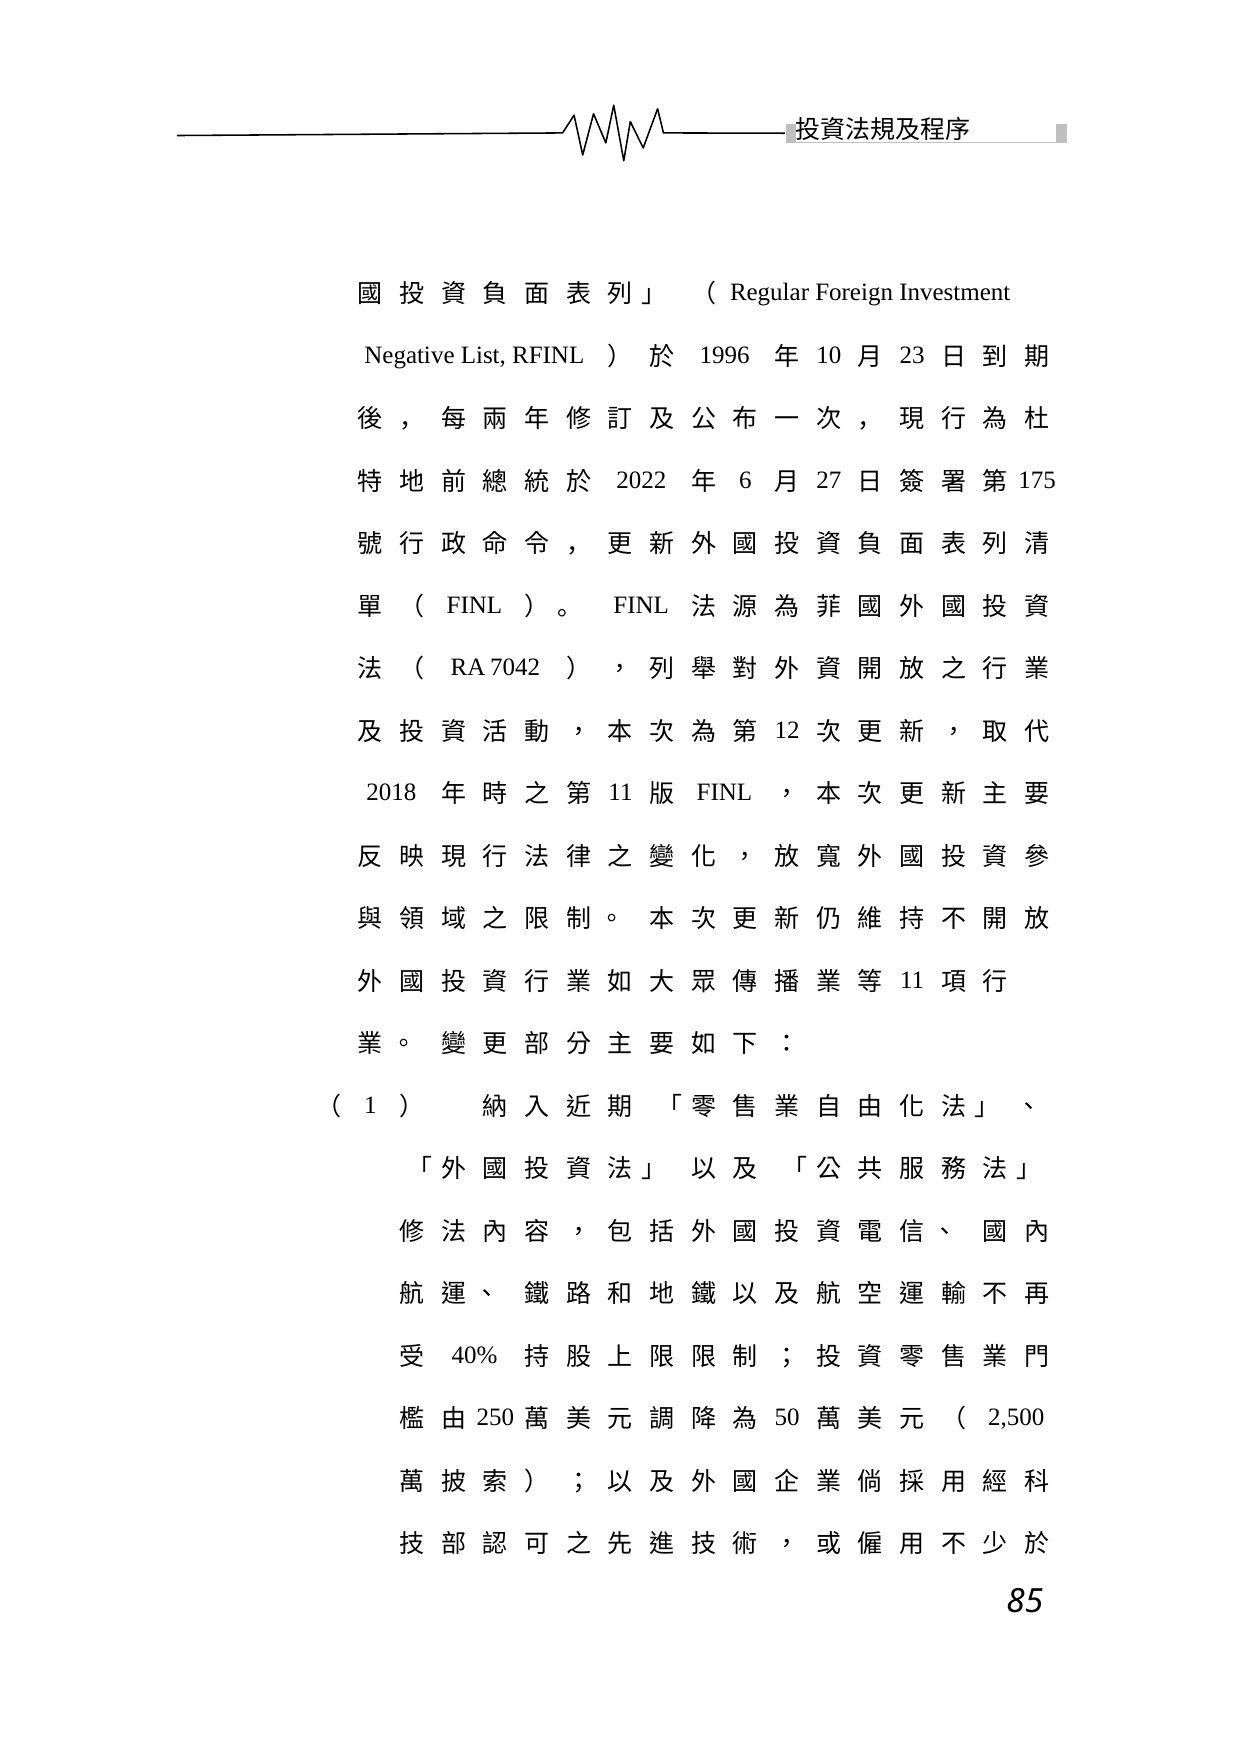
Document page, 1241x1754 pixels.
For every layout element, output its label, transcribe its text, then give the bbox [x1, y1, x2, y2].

text 國投資負面表列」（Regular Foreign Investment Negative List, RFINL）於1996年10月23日到期後，每兩年修訂及公布一次，現行為杜特地前總統於2022年6月27日簽署第175號行政命令，更新外國投資負面表列清單（FINL）。FINL法源為菲國外國投資法（RA 7042），列舉對外資開放之行業及投資活動，本次為第12次更新，取代2018年時之第11版FINL，本次更新主要反映現行法律之變化，放寬外國投資參與領域之限制。本次更新仍維持不開放外國投資行業如大眾傳播業等11項行業。變更部分主要如下： [330, 250, 1058, 1063]
text （1） 納入近期「零售業自由化法」、「外國投資法」以及「公共服務法」修法內容，包括外國投資電信、國內航運、鐵路和地鐵以及航空運輸不再受40%持股上限限制；投資零售業門檻由250萬美元調降為50萬美元（2,500萬披索）；以及外國企業倘採用經科技部認可之先進技術，或僱用不少於 [306, 1063, 1058, 1563]
